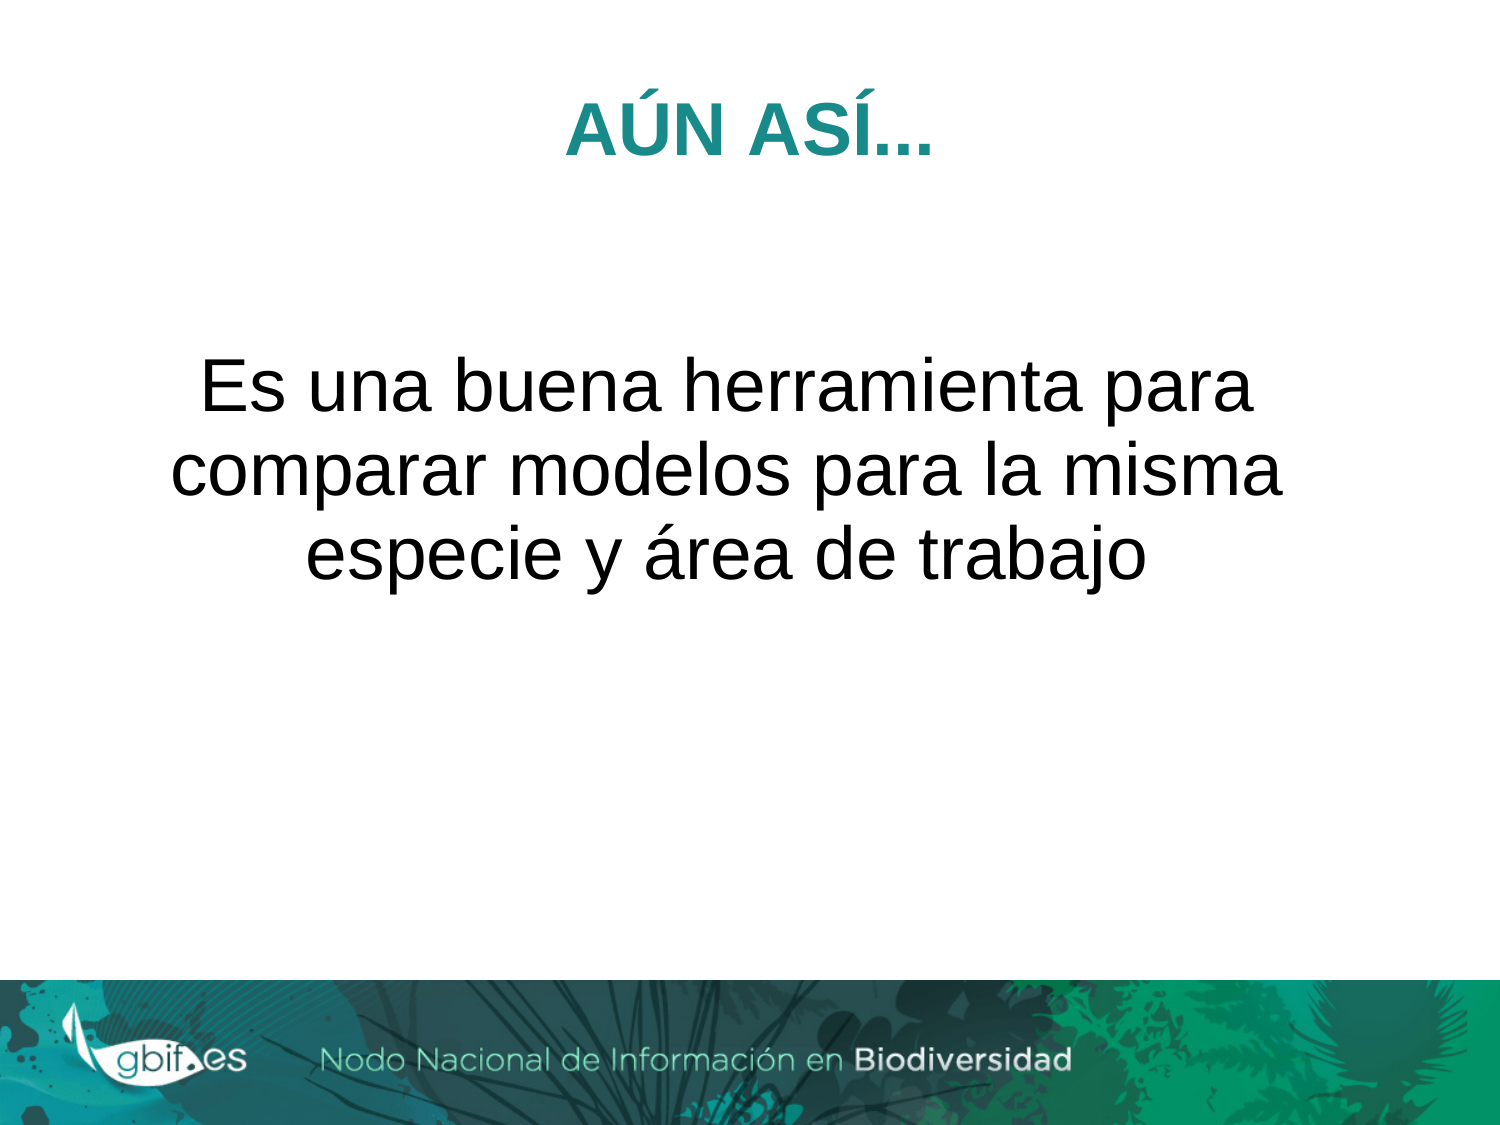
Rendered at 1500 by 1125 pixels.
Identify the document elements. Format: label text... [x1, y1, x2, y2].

list Es una buena herramienta para comparar modelos para la misma especie y área de trabajo [106, 335, 1348, 980]
picture [0, 980, 1500, 1125]
title AÚN ASÍ... [112, 79, 1388, 348]
